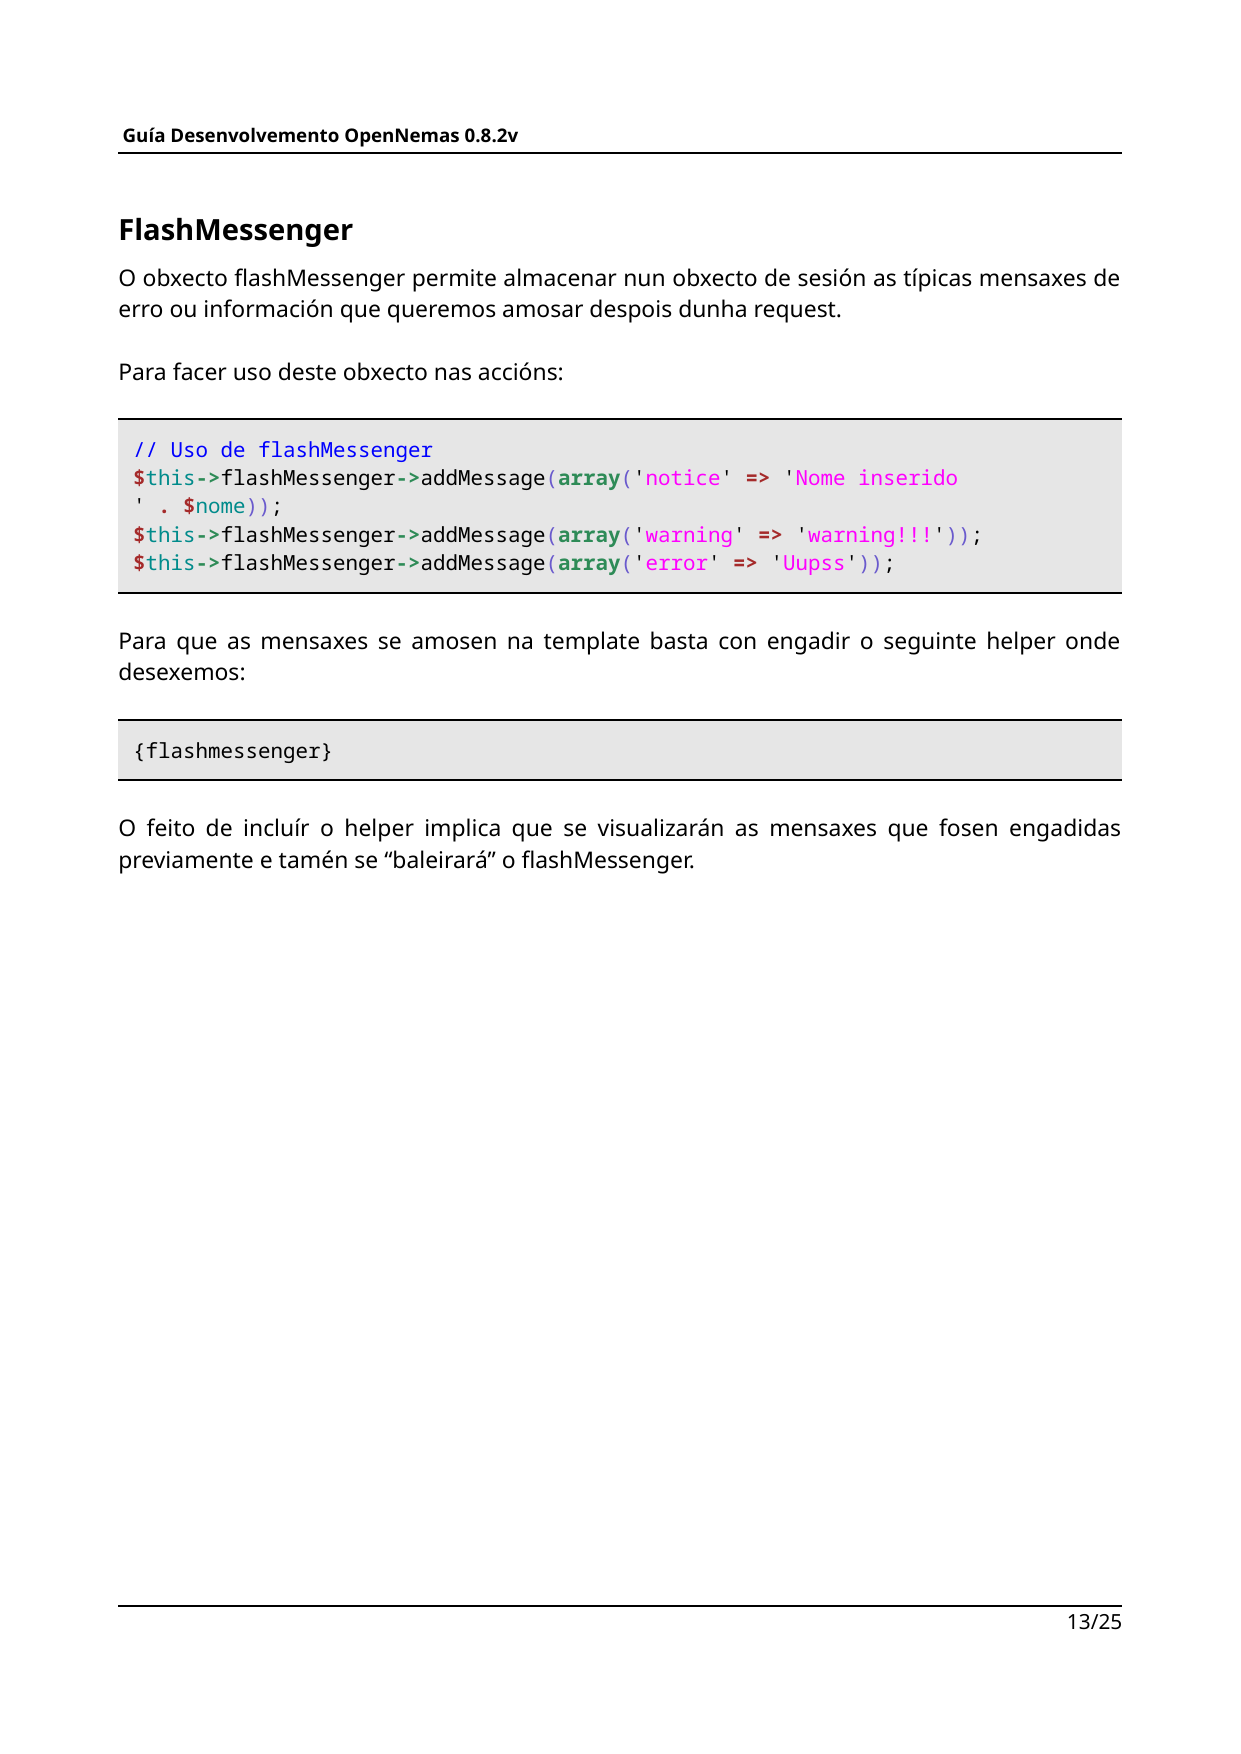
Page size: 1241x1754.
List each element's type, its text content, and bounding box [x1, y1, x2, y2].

text Para facer uso deste obxecto nas accións: [118, 355, 1122, 387]
subtitle FlashMessenger [118, 209, 1122, 249]
text {flashmessenger} [118, 721, 1122, 779]
text O obxecto flashMessenger permite almacenar nun obxecto de sesión as típicas mensaxes de erro ou información que queremos amosar despois dunha request. [118, 262, 1122, 324]
text O feito de incluír o helper implica que se visualizarán as mensaxes que fosen engadidas previamente e tamén se “baleirará” o flashMessenger. [118, 812, 1122, 875]
text Para que as mensaxes se amosen na template basta con engadir o seguinte helper onde desexemos: [118, 625, 1122, 688]
text // Uso de flashMessenger $this->flashMessenger->addMessage(array('notice' => 'Nome inserido ' . $nome)); $this->flashMessenger->addMessage(array('warning' => 'warning!!!')); $this->flashMessenger->addMessage(array('error' => 'Uupss')); [118, 420, 1122, 592]
